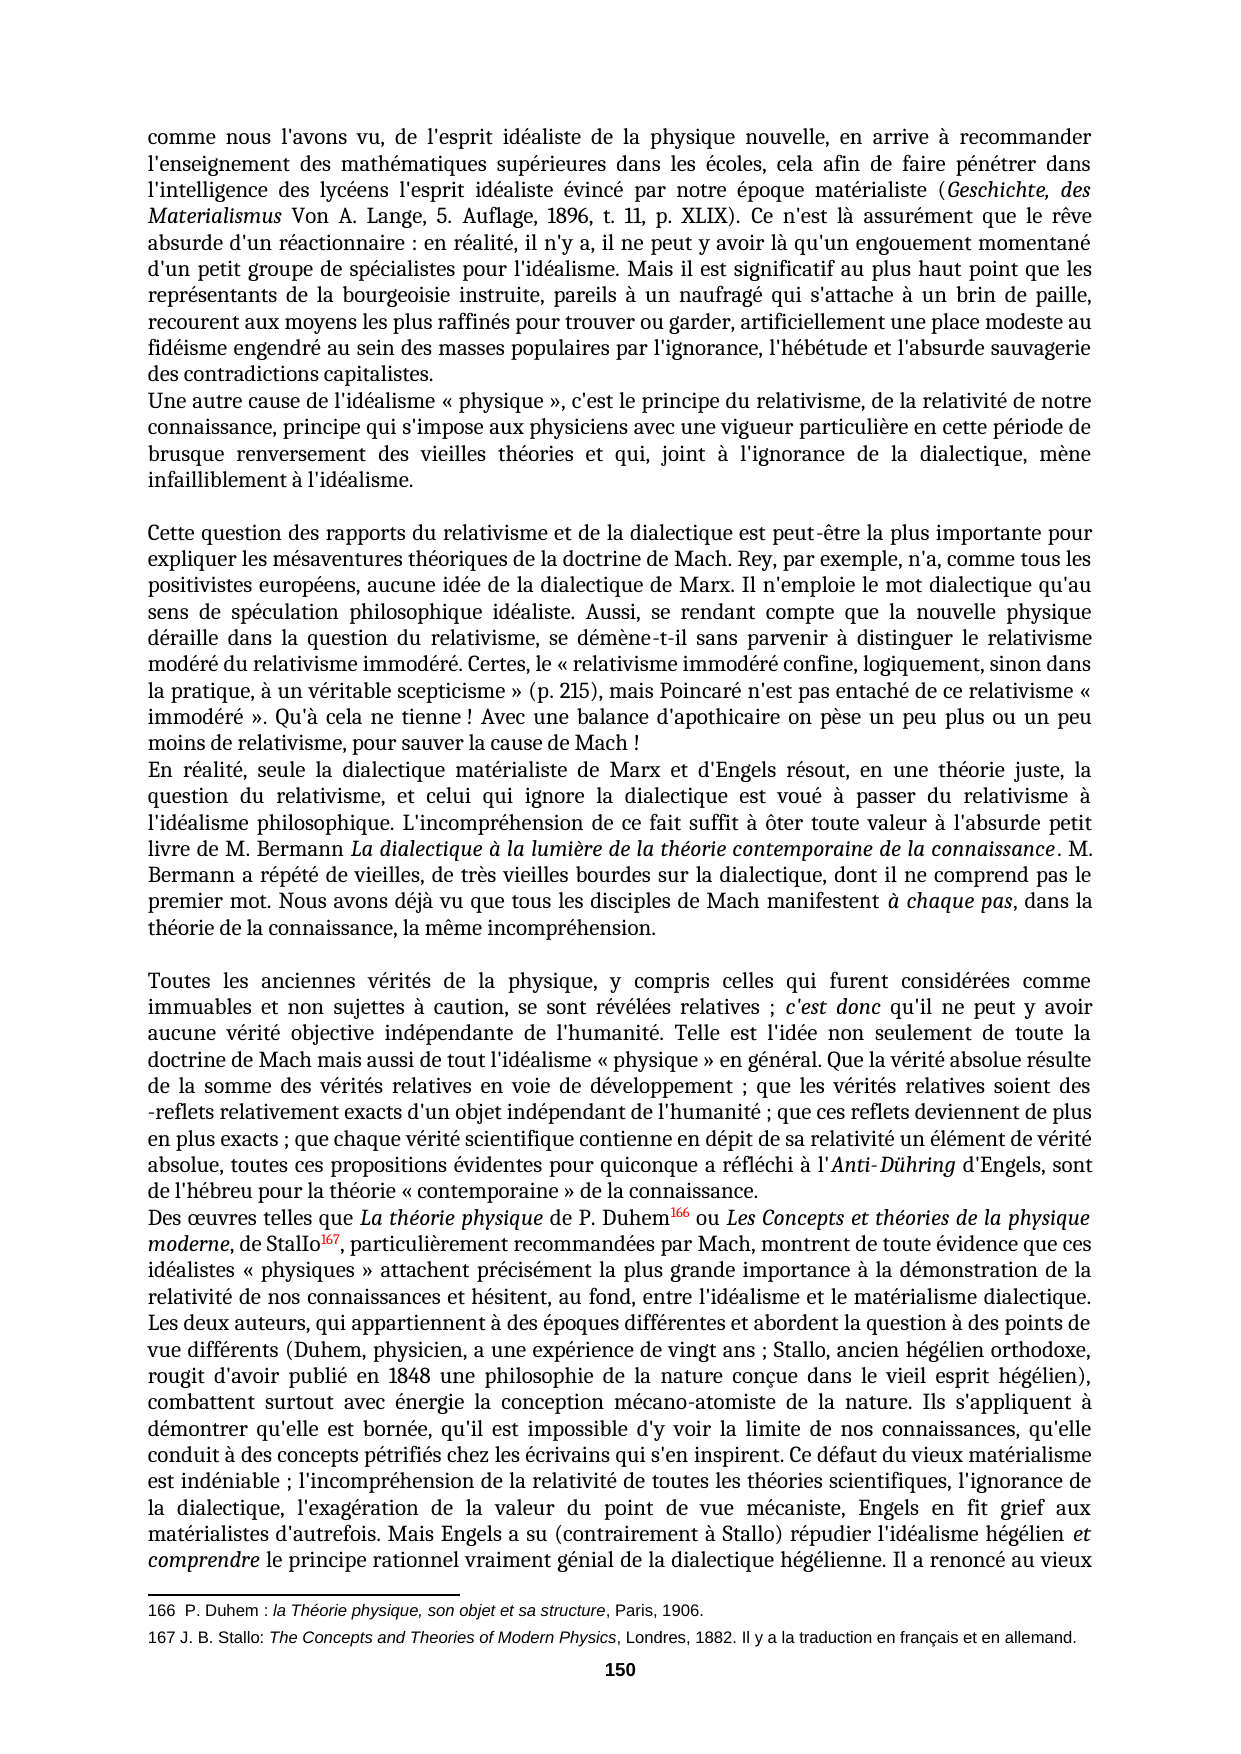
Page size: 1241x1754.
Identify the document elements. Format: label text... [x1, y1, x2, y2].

text Toutes les anciennes vérités de la physique, y compris celles qui furent considérées comme immuables et non sujettes à caution, se sont révélées relatives ; c'est donc qu'il ne peut y avoir aucune vérité objective indépendante de l'humanité. Telle est l'idée non seulement de toute la doctrine de Mach mais aussi de tout l'idéalisme « physique » en général. Que la vérité absolue résulte de la somme des vérités relatives en voie de développement ; que les vérités relatives soient des ‑reflets relativement exacts d'un objet indépendant de l'humanité ; que ces reflets deviennent de plus en plus exacts ; que chaque vérité scientifique contienne en dépit de sa relativité un élément de vérité absolue, toutes ces propositions évidentes pour quiconque a réfléchi à l'Anti‑Dühring d'Engels, sont de l'hébreu pour la théorie « contemporaine » de la connaissance. [148, 967, 1093, 1204]
text Une autre cause de l'idéalisme « physique », c'est le principe du relativisme, de la relativité de notre connaissance, principe qui s'impose aux physiciens avec une vigueur particulière en cette période de brusque renversement des vieilles théories et qui, joint à l'ignorance de la dialectique, mène infailliblement à l'idéalisme. [148, 388, 1093, 493]
text Des œuvres telles que La théorie physique de P. Duhem ou Les Concepts et théories de la physique moderne, de StalIo, particulièrement recommandées par Mach, montrent de toute évidence que ces idéalistes « physiques » attachent précisément la plus grande importance à la démonstration de la relativité de nos connaissances et hésitent, au fond, entre l'idéalisme et le matérialisme dialectique. Les deux auteurs, qui appartiennent à des époques différentes et abordent la question à des points de vue différents (Duhem, physicien, a une expérience de vingt ans ; Stallo, ancien hégélien orthodoxe, rougit d'avoir publié en 1848 une philosophie de la nature conçue dans le vieil esprit hégélien), combattent surtout avec énergie la conception mécano‑atomiste de la nature. Ils s'appliquent à démontrer qu'elle est bornée, qu'il est impossible d'y voir la limite de nos connaissances, qu'elle conduit à des concepts pétrifiés chez les écrivains qui s'en inspirent. Ce défaut du vieux matérialisme est indéniable ; l'incompréhension de la relativité de toutes les théories scientifiques, l'ignorance de la dialectique, l'exagération de la valeur du point de vue mécaniste, Engels en fit grief aux matérialistes d'autrefois. Mais Engels a su (contrairement à Stallo) répudier l'idéalisme hégélien et comprendre le principe rationnel vraiment génial de la dialectique hégélienne. Il a renoncé au vieux [148, 1204, 1093, 1573]
text P. Duhem : la Théorie physique, son objet et sa structure, Paris, 1906. [148, 1601, 1093, 1620]
text En réalité, seule la dialectique matérialiste de Marx et d'Engels résout, en une théorie juste, la question du relativisme, et celui qui ignore la dialectique est voué à passer du relativisme à l'idéalisme philosophique. L'incompréhension de ce fait suffit à ôter toute valeur à l'absurde petit livre de M. Bermann La dialectique à la lumière de la théorie contemporaine de la connaissance. M. Bermann a répété de vieilles, de très vieilles bourdes sur la dialectique, dont il ne comprend pas le premier mot. Nous avons déjà vu que tous les disciples de Mach manifestent à chaque pas, dans la théorie de la connaissance, la même incompréhension. [148, 757, 1093, 941]
text J. B. Stallo: The Concepts and Theories of Modern Physics, Londres, 1882. Il y a la traduction en français et en allemand. [148, 1628, 1093, 1647]
text Cette question des rapports du relativisme et de la dialectique est peut‑être la plus importante pour expliquer les mésaventures théoriques de la doctrine de Mach. Rey, par exemple, n'a, comme tous les positivistes européens, aucune idée de la dialectique de Marx. Il n'emploie le mot dialectique qu'au sens de spéculation philosophique idéaliste. Aussi, se rendant compte que la nouvelle physique déraille dans la question du relativisme, se démène‑t‑il sans parvenir à distinguer le relativisme modéré du relativisme immodéré. Certes, le « relativisme immodéré confine, logiquement, sinon dans la pratique, à un véritable scepticisme » (p. 215), mais Poincaré n'est pas entaché de ce relativisme « immodéré ». Qu'à cela ne tienne ! Avec une balance d'apothicaire on pèse un peu plus ou un peu moins de relativisme, pour sauver la cause de Mach ! [148, 519, 1093, 757]
text comme nous l'avons vu, de l'esprit idéaliste de la physique nouvelle, en arrive à recommander l'enseignement des mathématiques supérieures dans les écoles, cela afin de faire pénétrer dans l'intelligence des lycéens l'esprit idéaliste évincé par notre époque matérialiste (Geschichte, des Materialismus Von A. Lange, 5. Auflage, 1896, t. 11, p. XLIX). Ce n'est là assurément que le rêve absurde d'un réactionnaire : en réalité, il n'y a, il ne peut y avoir là qu'un engouement momentané d'un petit groupe de spécialistes pour l'idéalisme. Mais il est significatif au plus haut point que les représentants de la bourgeoisie instruite, pareils à un naufragé qui s'attache à un brin de paille, recourent aux moyens les plus raffinés pour trouver ou garder, artificiellement une place modeste au fidéisme engendré au sein des masses populaires par l'ignorance, l'hébétude et l'absurde sauvagerie des contradictions capitalistes. [148, 124, 1093, 388]
